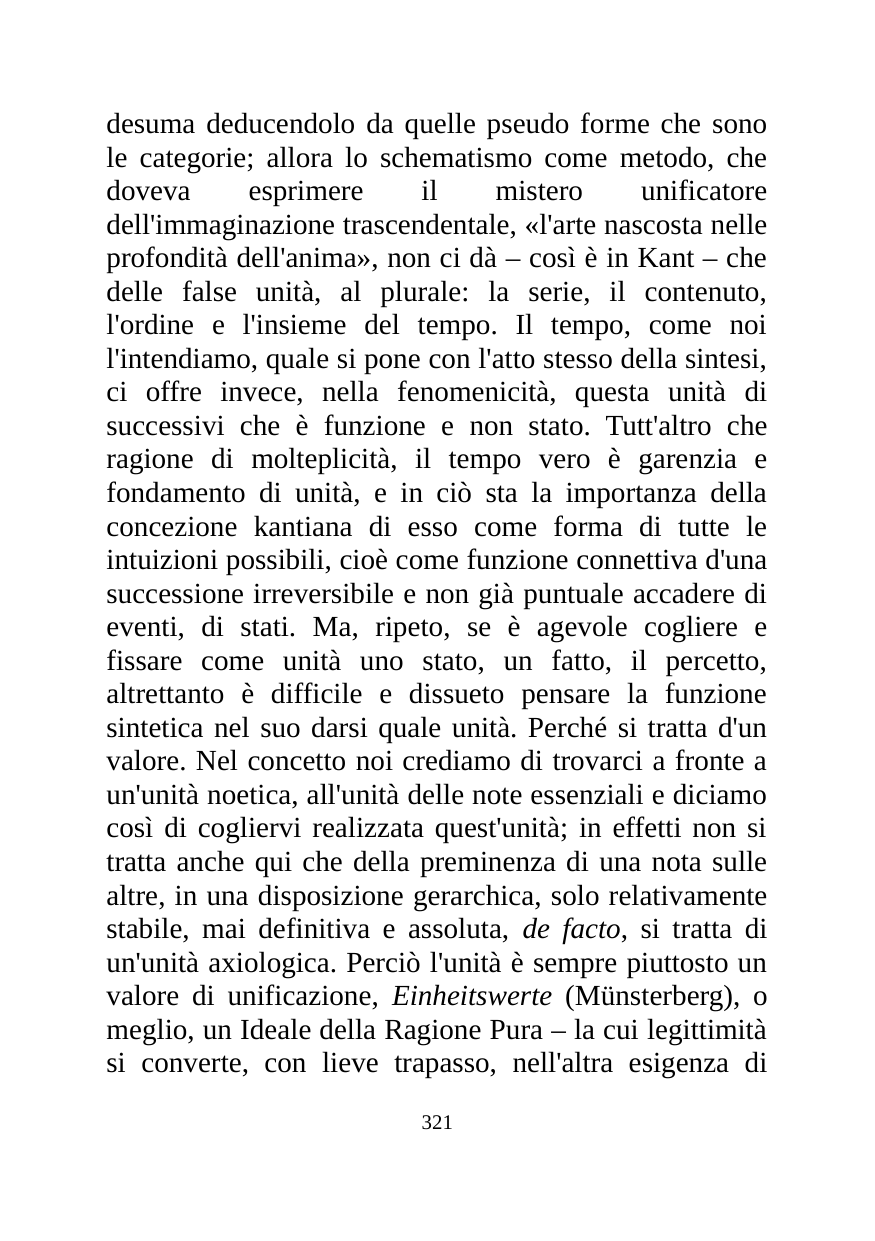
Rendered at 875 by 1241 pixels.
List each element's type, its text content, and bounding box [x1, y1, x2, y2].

text desuma deducendolo da quelle pseudo forme che sono le categorie; allora lo schematismo come metodo, che doveva esprimere il mistero unificatore dell'immaginazione trascendentale, «l'arte nascosta nelle profondità dell'anima», non ci dà – così è in Kant – che delle false unità, al plurale: la serie, il contenuto, l'ordine e l'insieme del tempo. Il tempo, come noi l'intendiamo, quale si pone con l'atto stesso della sintesi, ci offre invece, nella fenomenicità, questa unità di successivi che è funzione e non stato. Tutt'altro che ragione di molteplicità, il tempo vero è garenzia e fondamento di unità, e in ciò sta la importanza della concezione kantiana di esso come forma di tutte le intuizioni possibili, cioè come funzione connettiva d'una successione irreversibile e non già puntuale accadere di eventi, di stati. Ma, ripeto, se è agevole cogliere e fissare come unità uno stato, un fatto, il percetto, altrettanto è difficile e dissueto pensare la funzione sintetica nel suo darsi quale unità. Perché si tratta d'un valore. Nel concetto noi crediamo di trovarci a fronte a un'unità noetica, all'unità delle note essenziali e diciamo così di cogliervi realizzata quest'unità; in effetti non si tratta anche qui che della preminenza di una nota sulle altre, in una disposizione gerarchica, solo relativamente stabile, mai definitiva e assoluta, de facto, si tratta di un'unità axiologica. Perciò l'unità è sempre piuttosto un valore di unificazione, Einheitswerte (Münsterberg), o meglio, un Ideale della Ragione Pura – la cui legittimità si converte, con lieve trapasso, nell'altra esigenza di [106, 106, 768, 1079]
